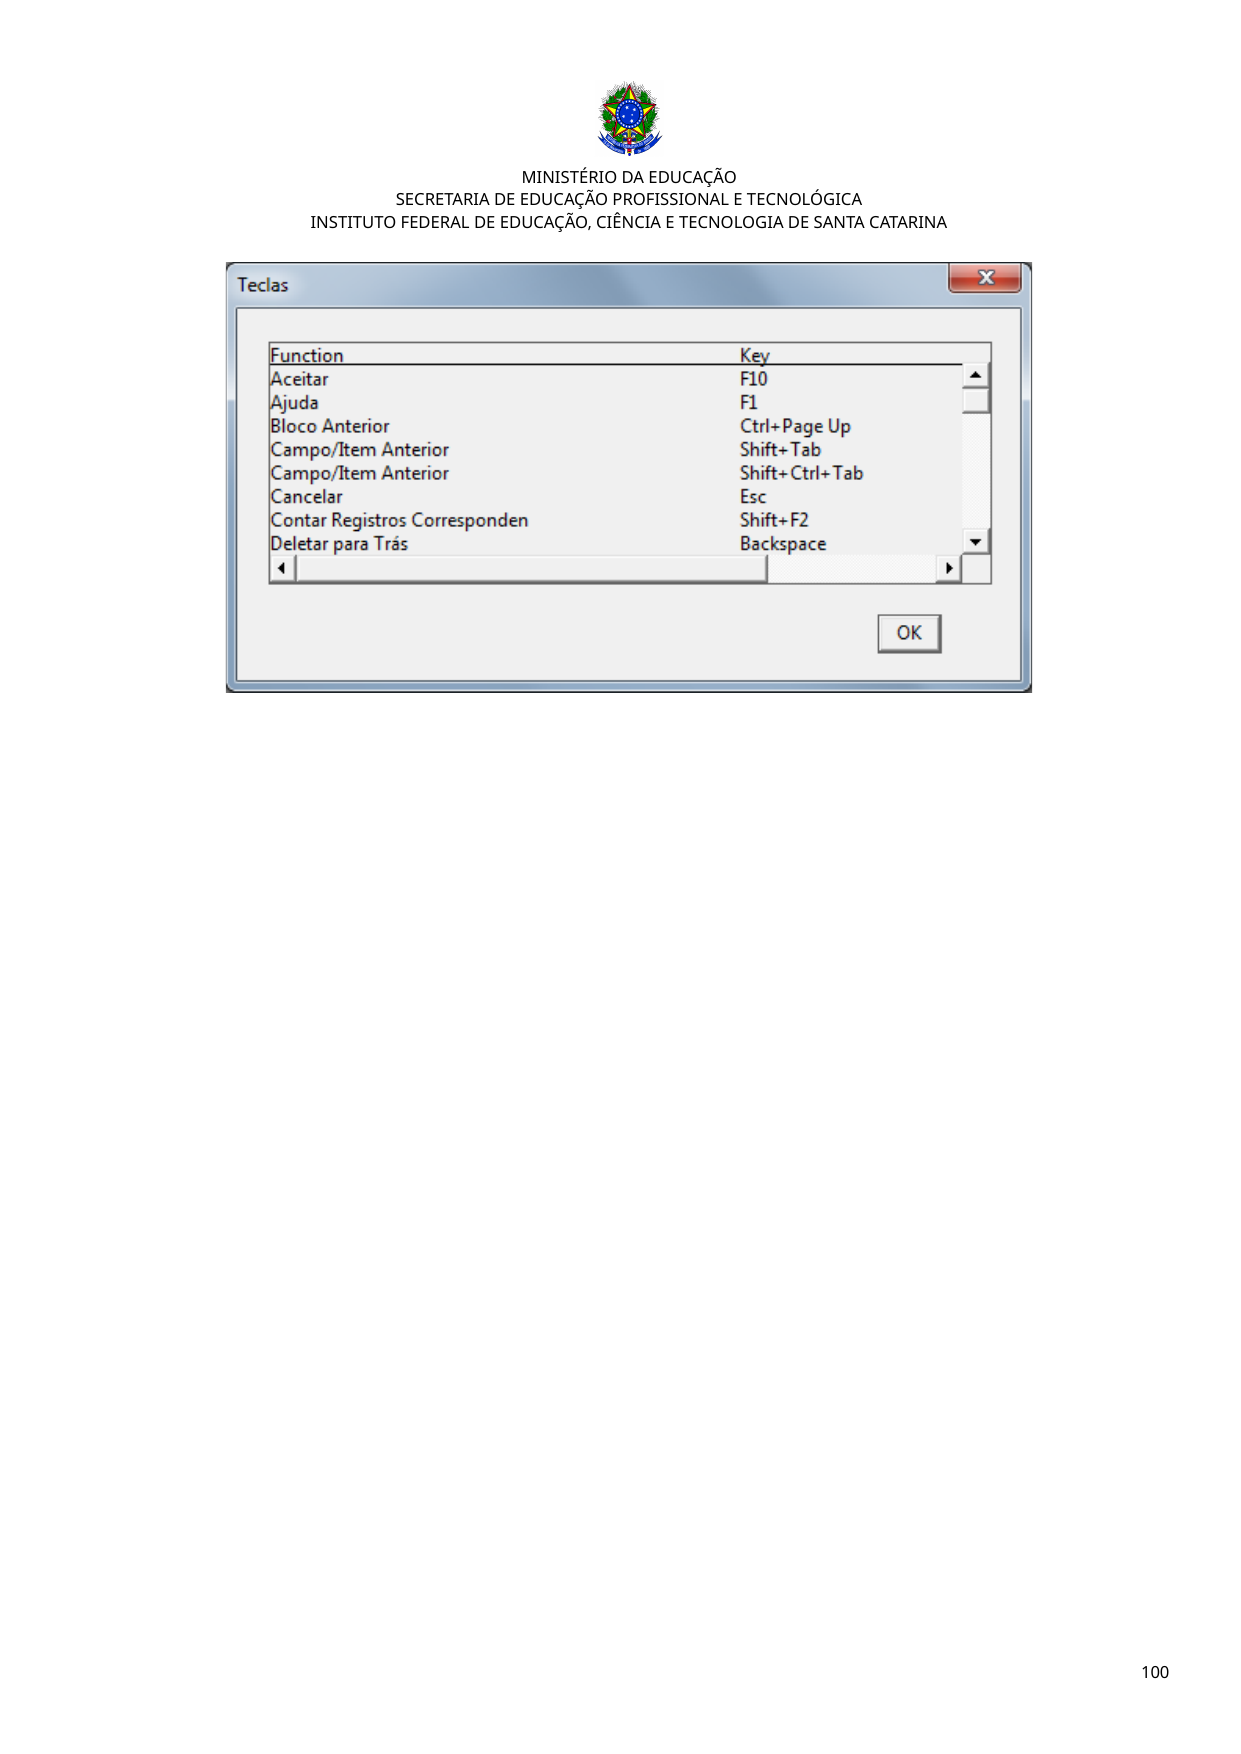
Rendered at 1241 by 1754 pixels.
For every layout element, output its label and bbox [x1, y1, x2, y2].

picture [594, 80, 664, 157]
picture [225, 262, 1033, 693]
